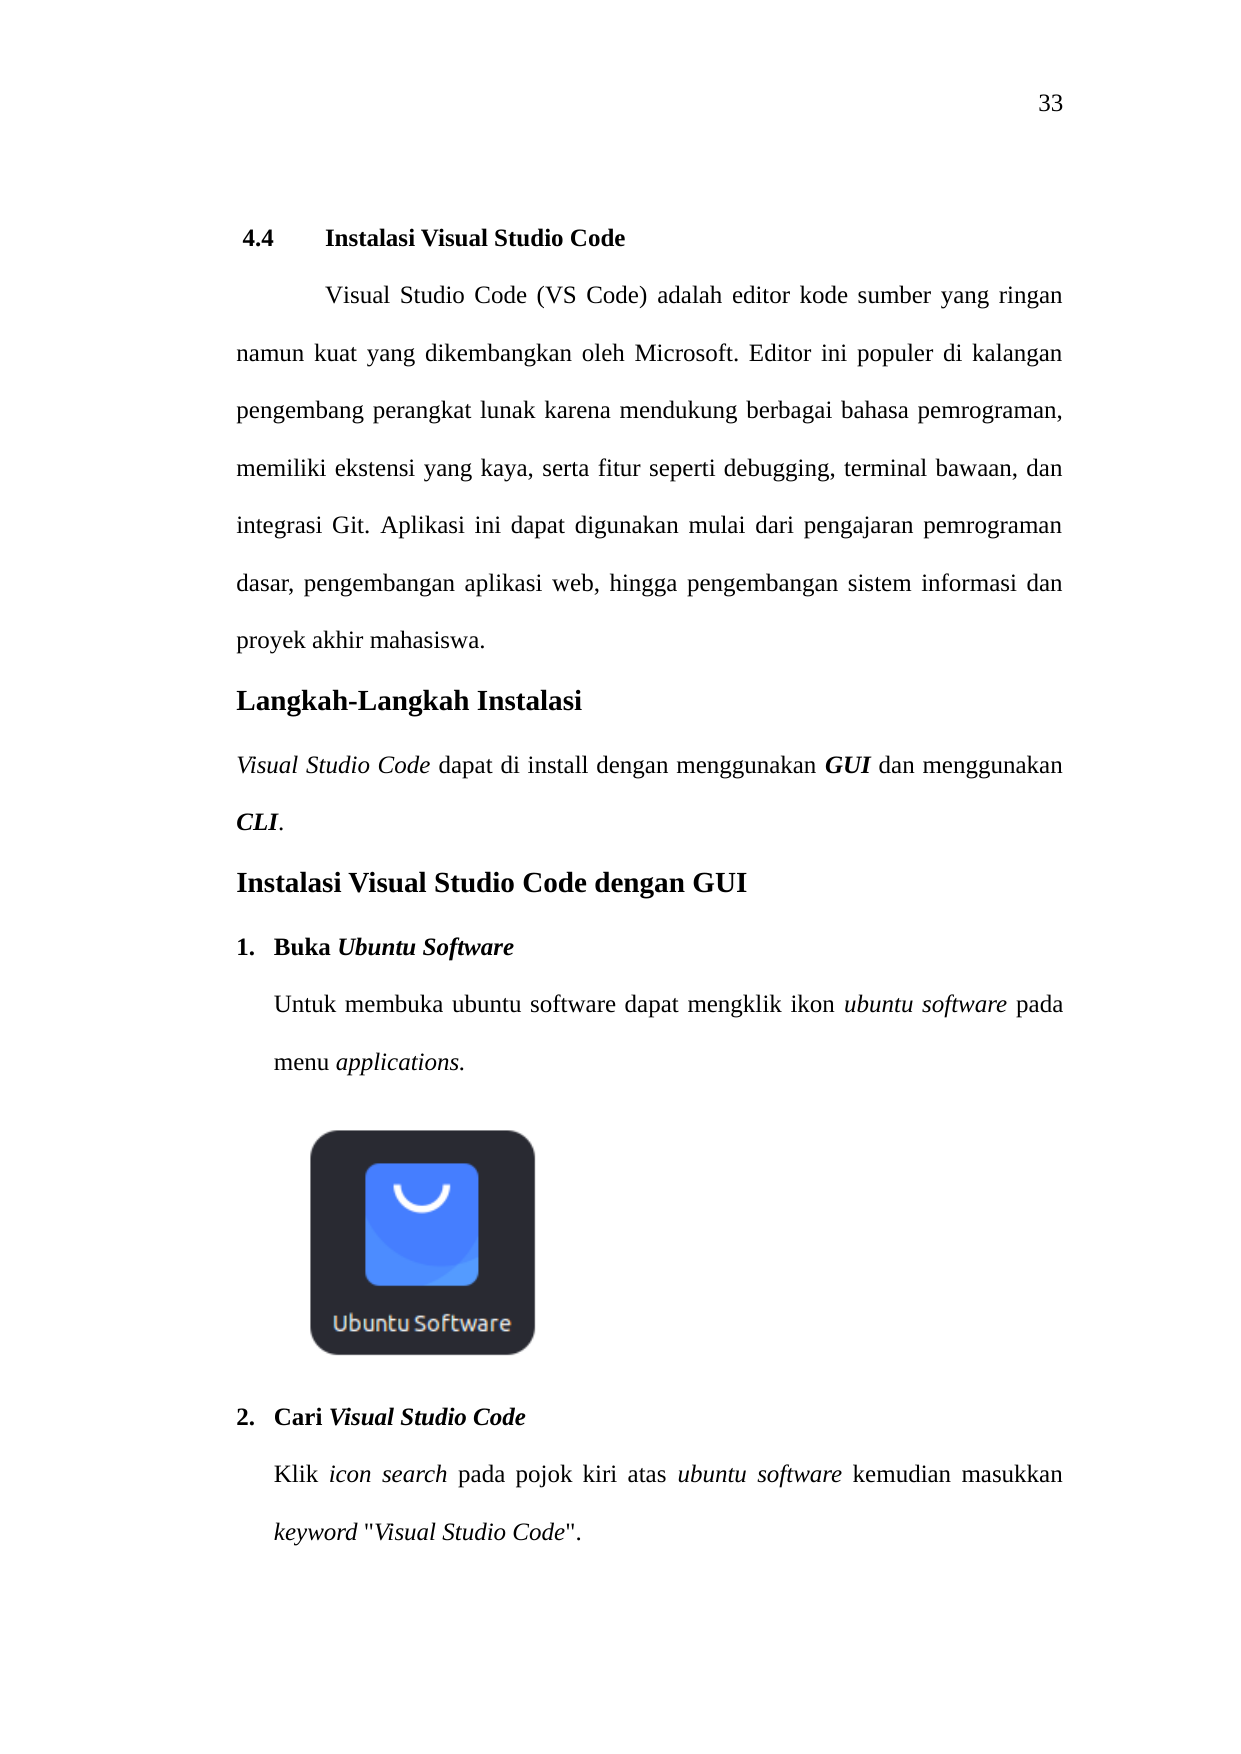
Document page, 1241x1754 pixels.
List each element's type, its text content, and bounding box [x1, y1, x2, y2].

picture [273, 1104, 576, 1374]
list Buka Ubuntu Software [236, 932, 1063, 961]
text Instalasi Visual Studio Code dengan GUI [236, 865, 1063, 898]
text Langkah-Langkah Instalasi [236, 683, 1063, 716]
subtitle Instalasi Visual Studio Code [236, 223, 1063, 252]
text Visual Studio Code dapat di install dengan menggunakan GUI dan menggunakan CLI. [236, 750, 1063, 836]
list Untuk membuka ubuntu software dapat mengklik ikon ubuntu software pada menu applications. [236, 989, 1063, 1076]
list Cari Visual Studio Code [236, 1402, 1063, 1431]
list Klik icon search pada pojok kiri atas ubuntu software kemudian masukkan keyword "Visual Studio Code". [236, 1459, 1063, 1546]
text Visual Studio Code (VS Code) adalah editor kode sumber yang ringan namun kuat yang dikembangkan oleh Microsoft. Editor ini populer di kalangan pengembang perangkat lunak karena mendukung berbagai bahasa pemrograman, memiliki ekstensi yang kaya, serta fitur seperti debugging, terminal bawaan, dan integrasi Git. Aplikasi ini dapat digunakan mulai dari pengajaran pemrograman dasar, pengembangan aplikasi web, hingga pengembangan sistem informasi dan proyek akhir mahasiswa. [236, 280, 1063, 654]
